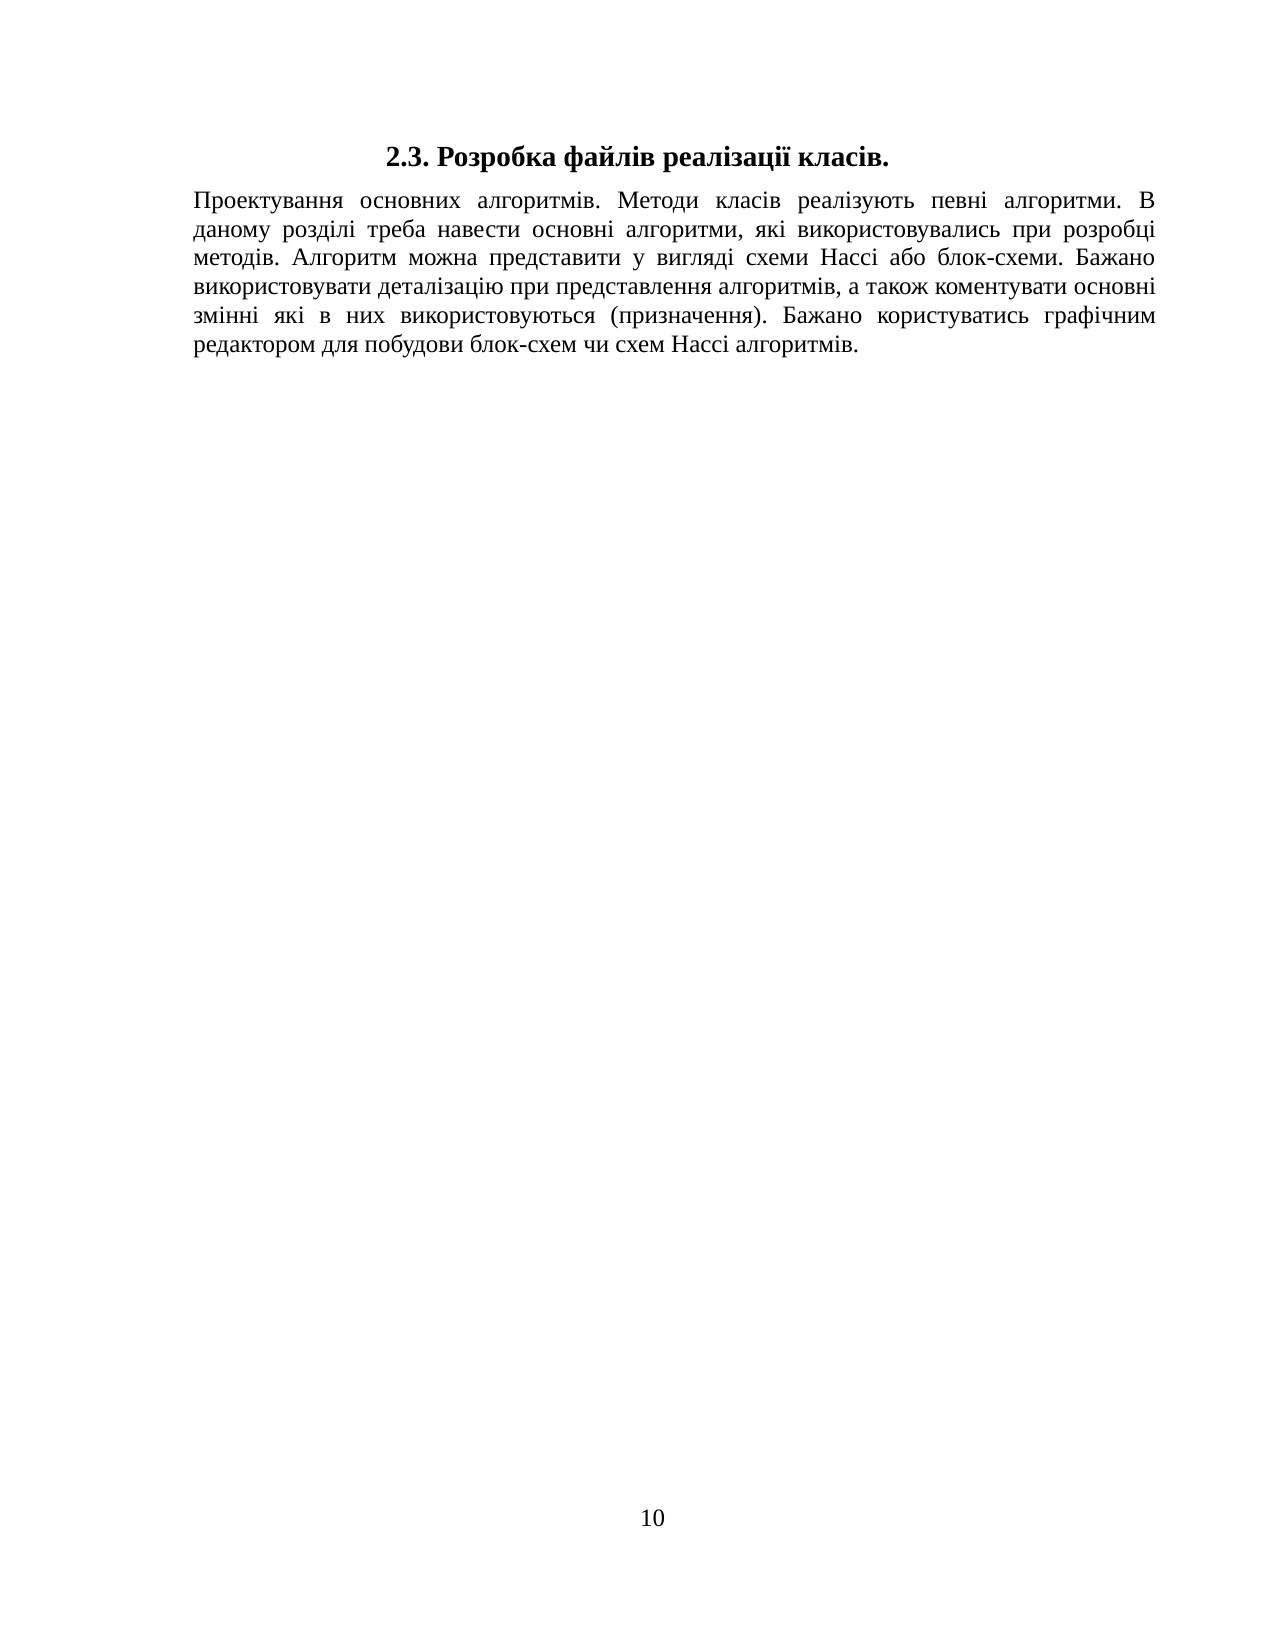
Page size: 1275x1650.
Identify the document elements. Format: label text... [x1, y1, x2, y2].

list Проектування основних алгоритмів. Методи класів реалізують певні алгоритми. В даному розділі треба навести основні алгоритми, які використовувались при розробці методів. Алгоритм можна представити у вигляді схеми Нассі або блок-схеми. Бажано використовувати деталізацію при представлення алгоритмів, а також коментувати основні змінні які в них використовуються (призначення). Бажано користуватись графічним редактором для побудови блок-схем чи схем Нассі алгоритмів. [156, 185, 1157, 357]
subtitle Розробка файлів реалізації класів. [118, 139, 1157, 172]
